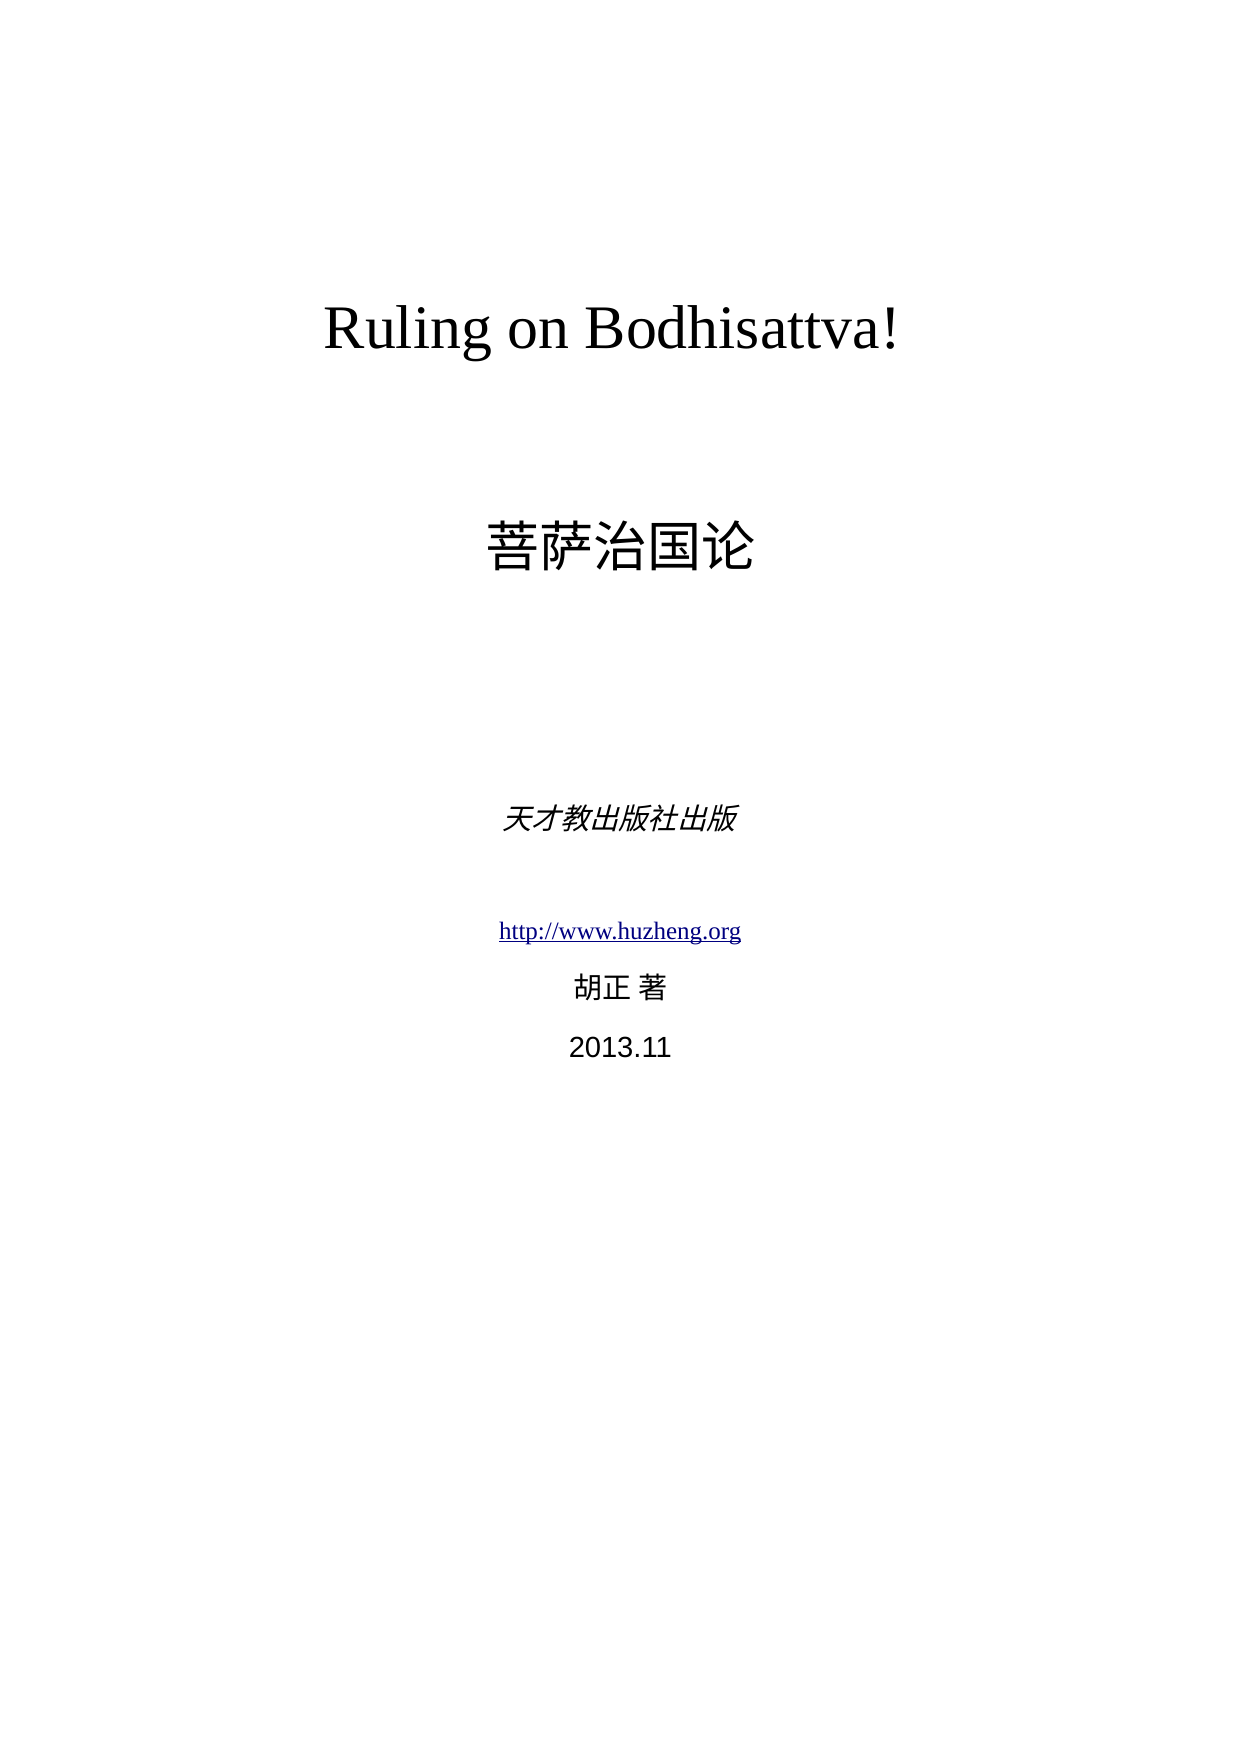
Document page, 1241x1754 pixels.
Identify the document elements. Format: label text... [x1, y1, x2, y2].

text 天才教出版社出版 [118, 796, 1122, 838]
text 2013.11 [118, 1030, 1122, 1064]
text Ruling on Bodhisattva! [118, 291, 1122, 362]
text http://www.huzheng.org [118, 916, 1122, 945]
text 胡正 著 [118, 965, 1122, 1007]
text 菩萨治国论 [118, 504, 1122, 582]
